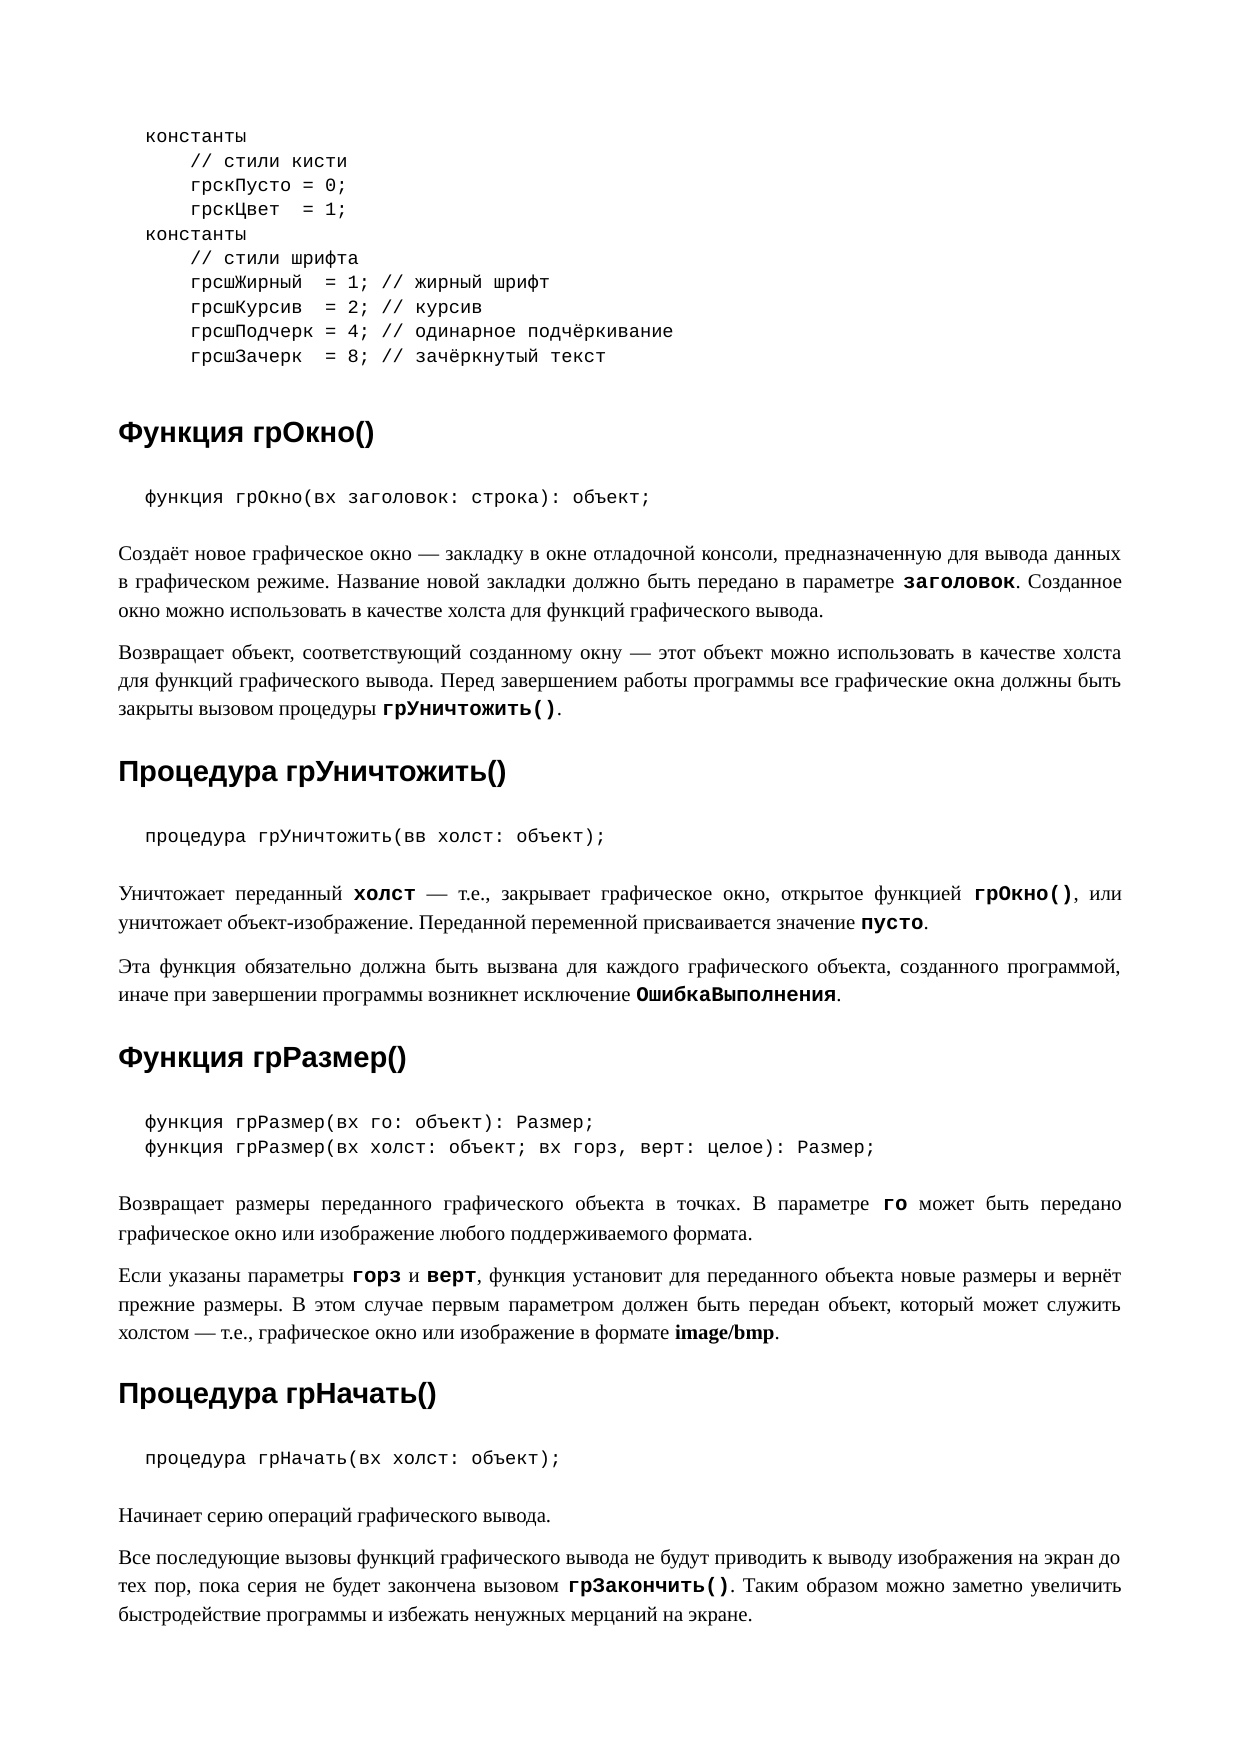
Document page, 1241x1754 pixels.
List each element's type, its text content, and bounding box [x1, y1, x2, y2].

subtitle Функция грРазмер() [118, 1041, 1122, 1074]
subtitle Процедура грУничтожить() [118, 754, 1122, 788]
text константы // стили шрифта грсшЖирный = 1; // жирный шрифт грсшКурсив = 2; // курсив грсшПодчерк = 4; // одинарное подчёркивание грсшЗачерк = 8; // зачёркнутый текст [136, 216, 1104, 376]
text процедура грНачать(вх холст: объект); [136, 1440, 1104, 1479]
text процедура грУничтожить(вв холст: объект); [136, 818, 1104, 857]
text Все последующие вызовы функций графического вывода не будут приводить к выводу изображения на экран до тех пор, пока серия не будет закончена вызовом грЗакончить(). Таким образом можно заметно увеличить быстродействие программы и избежать ненужных мерцаний на экране. [118, 1545, 1122, 1626]
text константы // стили кисти грскПусто = 0; грскЦвет = 1; [136, 118, 1104, 216]
text функция грРазмер(вх го: объект): Размер; функция грРазмер(вх холст: объект; вх горз, верт: целое): Размер; [136, 1104, 1104, 1168]
text Возвращает размеры переданного графического объекта в точках. В параметре го может быть передано графическое окно или изображение любого поддерживаемого формата. [118, 1191, 1122, 1245]
text Создаёт новое графическое окно — закладку в окне отладочной консоли, предназначенную для вывода данных в графическом режиме. Название новой закладки должно быть передано в параметре заголовок. Созданное окно можно использовать в качестве холста для функций графического вывода. [118, 541, 1122, 622]
text Если указаны параметры горз и верт, функция установит для переданного объекта новые размеры и вернёт прежние размеры. В этом случае первым параметром должен быть передан объект, который может служить холстом — т.е., графическое окно или изображение в формате image/bmp. [118, 1263, 1122, 1344]
subtitle Процедура грНачать() [118, 1376, 1122, 1410]
text Начинает серию операций графического вывода. [118, 1503, 1122, 1527]
text Эта функция обязательно должна быть вызвана для каждого графического объекта, созданного программой, иначе при завершении программы возникнет исключение ОшибкаВыполнения. [118, 954, 1122, 1007]
text функция грОкно(вх заголовок: строка): объект; [136, 478, 1104, 517]
subtitle Функция грОкно() [118, 415, 1122, 448]
text Уничтожает переданный холст — т.е., закрывает графическое окно, открытое функцией грОкно(), или уничтожает объект-изображение. Переданной переменной присваивается значение пусто. [118, 881, 1122, 936]
text Возвращает объект, соответствующий созданному окну — этот объект можно использовать в качестве холста для функций графического вывода. Перед завершением работы программы все графические окна должны быть закрыты вызовом процедуры грУничтожить(). [118, 640, 1122, 721]
